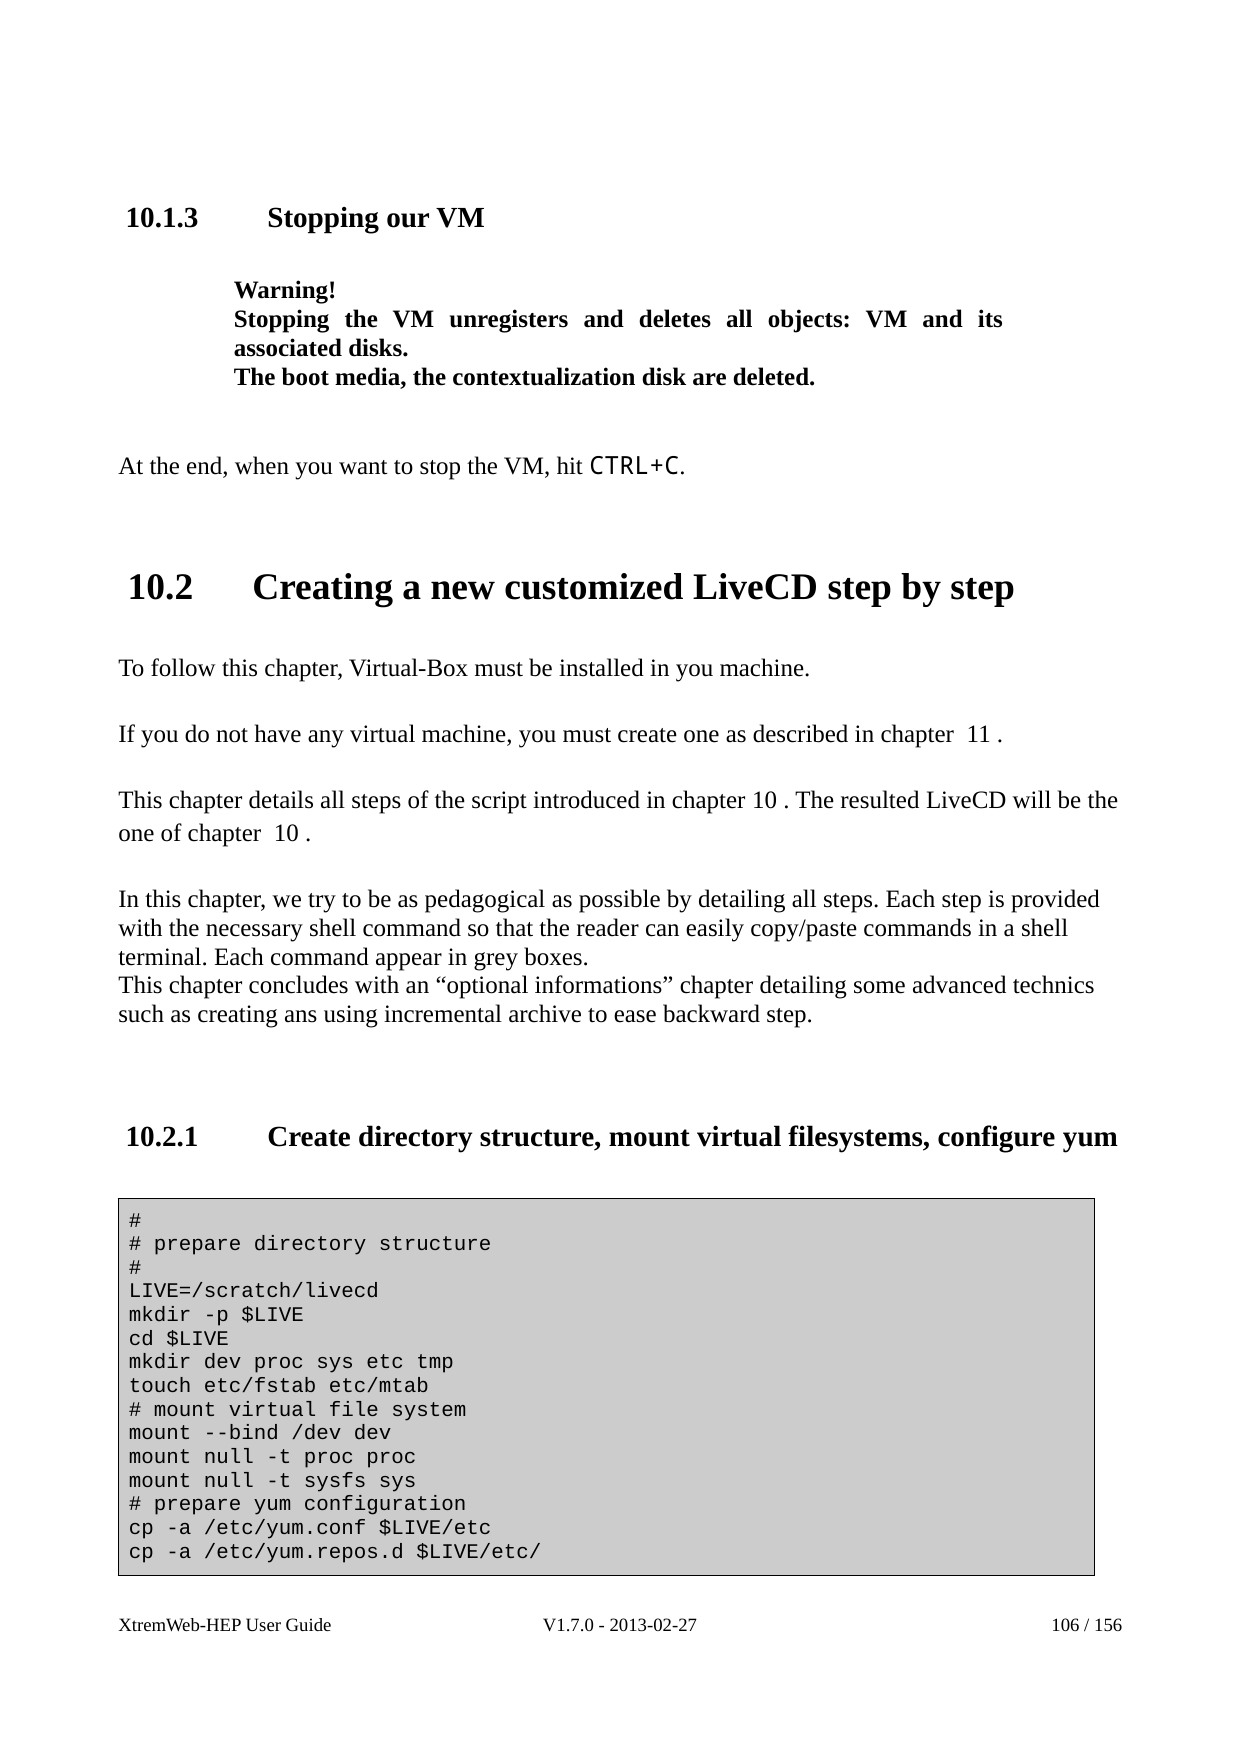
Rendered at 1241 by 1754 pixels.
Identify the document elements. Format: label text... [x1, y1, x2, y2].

text This chapter concludes with an “optional informations” chapter detailing some advanced technics such as creating ans using incremental archive to ease backward step. [118, 971, 1122, 1028]
text This chapter details all steps of the script introduced in chapter10. The resulted LiveCD will be the one of chapter 10. [118, 785, 1122, 847]
subtitle Stopping our VM [118, 201, 1122, 234]
subtitle Creating a new customized LiveCD step by step [118, 564, 1122, 608]
text Stopping the VM unregisters and deletes all objects: VM and its associated disks. [233, 304, 1004, 362]
text In this chapter, we try to be as pedagogical as possible by detailing all steps. Each step is provided with the necessary shell command so that the reader can easily copy/paste commands in a shell terminal. Each command appear in grey boxes. [118, 884, 1122, 971]
text The boot media, the contextualization disk are deleted. [233, 362, 1004, 390]
text Warning! [233, 275, 1004, 304]
text If you do not have any virtual machine, you must create one as described in chapter 11. [118, 719, 1122, 748]
text To follow this chapter, Virtual-Box must be installed in you machine. [118, 653, 1122, 682]
text At the end, when you want to stop the VM, hit CTRL+C. [118, 448, 1122, 482]
subtitle Create directory structure, mount virtual filesystems, configure yum [118, 1119, 1122, 1153]
table_header # # prepare directory structure # LIVE=/scratch/livecd mkdir -p $LIVE cd $LIVE mkdir dev proc sys etc tmp touch etc/fstab etc/mtab # mount virtual file system mount --bind /dev dev mount null -t proc proc mount null -t sysfs sys # prepare yum configuration cp -a /etc/yum.conf $LIVE/etc cp -a /etc/yum.repos.d $LIVE/etc/ [119, 1199, 1094, 1575]
